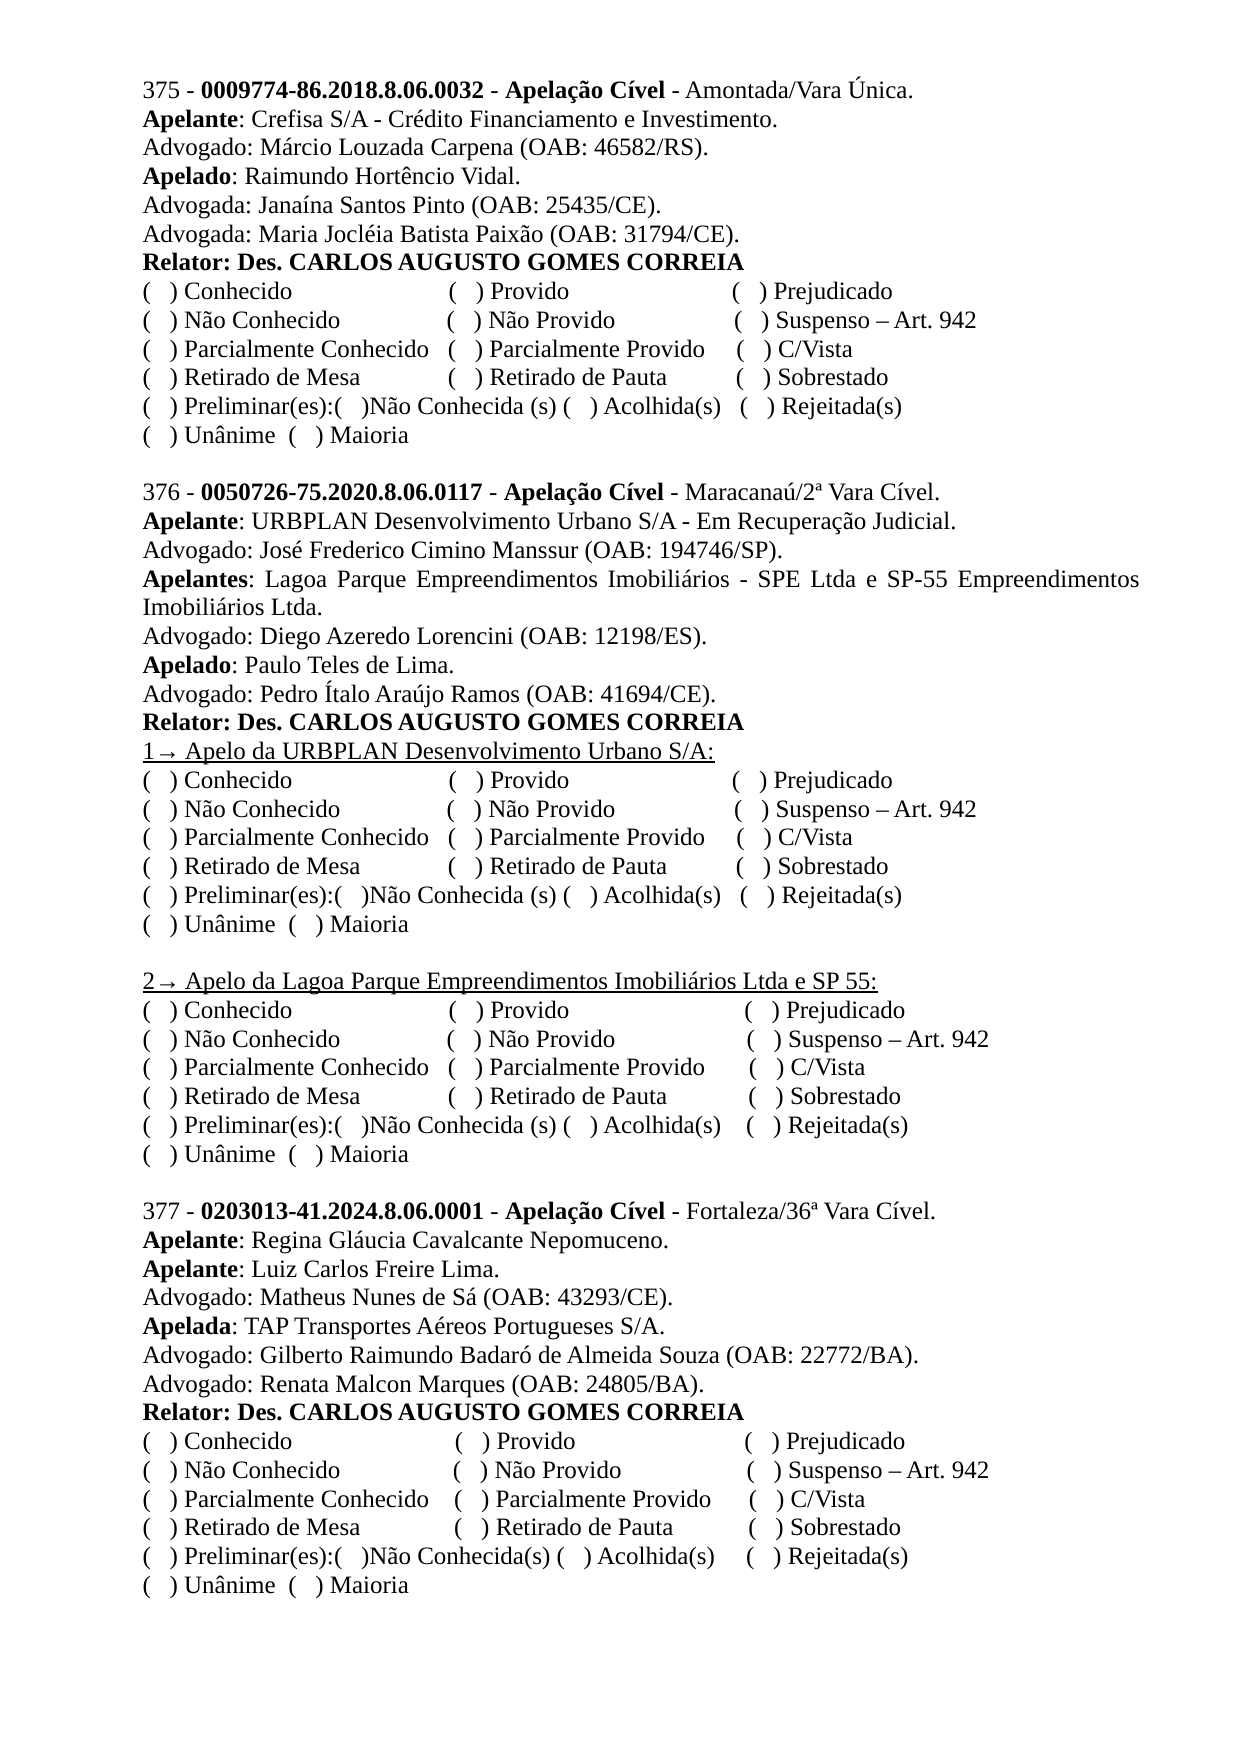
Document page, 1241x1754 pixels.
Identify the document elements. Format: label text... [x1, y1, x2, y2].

text 377 - 0203013-41.2024.8.06.0001 - Apelação Cível - Fortaleza/36ª Vara Cível. [142, 1196, 1141, 1225]
text ( ) Não Conhecido ( ) Não Provido ( ) Suspenso – Art. 942 [142, 305, 1158, 334]
text Advogado: José Frederico Cimino Manssur (OAB: 194746/SP). [142, 535, 1141, 564]
text ( ) Retirado de Mesa ( ) Retirado de Pauta ( ) Sobrestado [142, 1512, 1158, 1541]
text ( ) Retirado de Mesa ( ) Retirado de Pauta ( ) Sobrestado [142, 1081, 1158, 1110]
text Advogado: Márcio Louzada Carpena (OAB: 46582/RS). [142, 132, 1141, 161]
text Apelante: Crefisa S/A - Crédito Financiamento e Investimento. [142, 104, 1141, 132]
text Apelante: Regina Gláucia Cavalcante Nepomuceno. [142, 1225, 1141, 1254]
text ( ) Conhecido ( ) Provido ( ) Prejudicado [142, 1426, 1141, 1455]
text ( ) Unânime ( ) Maioria [142, 420, 1158, 449]
text ( ) Parcialmente Conhecido ( ) Parcialmente Provido ( ) C/Vista [142, 1484, 1158, 1512]
text ( ) Conhecido ( ) Provido ( ) Prejudicado [142, 765, 1141, 794]
text Advogado: Diego Azeredo Lorencini (OAB: 12198/ES). [142, 621, 1141, 650]
text 2→ Apelo da Lagoa Parque Empreendimentos Imobiliários Ltda e SP 55: [142, 966, 1141, 995]
text Advogada: Janaína Santos Pinto (OAB: 25435/CE). [142, 190, 1141, 219]
text 376 - 0050726-75.2020.8.06.0117 - Apelação Cível - Maracanaú/2ª Vara Cível. [142, 477, 1141, 506]
text ( ) Unânime ( ) Maioria [142, 1139, 1158, 1167]
text Apelantes: Lagoa Parque Empreendimentos Imobiliários - SPE Ltda e SP-55 Empreendimentos Imobiliários Ltda. [142, 564, 1141, 621]
text Advogada: Maria Jocléia Batista Paixão (OAB: 31794/CE). [142, 219, 1141, 247]
text Apelado: Paulo Teles de Lima. [142, 650, 1141, 679]
text ( ) Retirado de Mesa ( ) Retirado de Pauta ( ) Sobrestado [142, 851, 1158, 880]
text ( ) Conhecido ( ) Provido ( ) Prejudicado [142, 276, 1141, 305]
text ( ) Parcialmente Conhecido ( ) Parcialmente Provido ( ) C/Vista [142, 822, 1158, 851]
text Relator: Des. CARLOS AUGUSTO GOMES CORREIA [142, 247, 1141, 276]
text 1→ Apelo da URBPLAN Desenvolvimento Urbano S/A: [142, 736, 1141, 765]
text ( ) Unânime ( ) Maioria [142, 909, 1158, 937]
text ( ) Não Conhecido ( ) Não Provido ( ) Suspenso – Art. 942 [142, 1455, 1158, 1484]
text ( ) Preliminar(es):( )Não Conhecida (s) ( ) Acolhida(s) ( ) Rejeitada(s) [142, 1110, 1158, 1139]
text Relator: Des. CARLOS AUGUSTO GOMES CORREIA [142, 1397, 1141, 1426]
text Advogado: Renata Malcon Marques (OAB: 24805/BA). [142, 1369, 1141, 1397]
text ( ) Parcialmente Conhecido ( ) Parcialmente Provido ( ) C/Vista [142, 1052, 1158, 1081]
text ( ) Não Conhecido ( ) Não Provido ( ) Suspenso – Art. 942 [142, 794, 1158, 822]
text ( ) Preliminar(es):( )Não Conhecida(s) ( ) Acolhida(s) ( ) Rejeitada(s) [142, 1541, 1158, 1570]
text ( ) Preliminar(es):( )Não Conhecida (s) ( ) Acolhida(s) ( ) Rejeitada(s) [142, 880, 1158, 909]
text Apelada: TAP Transportes Aéreos Portugueses S/A. [142, 1311, 1141, 1340]
text Apelado: Raimundo Hortêncio Vidal. [142, 161, 1141, 190]
text Advogado: Matheus Nunes de Sá (OAB: 43293/CE). [142, 1282, 1141, 1311]
text Apelante: Luiz Carlos Freire Lima. [142, 1254, 1141, 1282]
text ( ) Preliminar(es):( )Não Conhecida (s) ( ) Acolhida(s) ( ) Rejeitada(s) [142, 391, 1158, 420]
text Apelante: URBPLAN Desenvolvimento Urbano S/A - Em Recuperação Judicial. [142, 506, 1141, 535]
text ( ) Parcialmente Conhecido ( ) Parcialmente Provido ( ) C/Vista [142, 334, 1158, 362]
text Advogado: Pedro Ítalo Araújo Ramos (OAB: 41694/CE). [142, 679, 1141, 707]
text 375 - 0009774-86.2018.8.06.0032 - Apelação Cível - Amontada/Vara Única. [142, 75, 1141, 104]
text Advogado: Gilberto Raimundo Badaró de Almeida Souza (OAB: 22772/BA). [142, 1340, 1141, 1369]
text Relator: Des. CARLOS AUGUSTO GOMES CORREIA [142, 707, 1141, 736]
text ( ) Retirado de Mesa ( ) Retirado de Pauta ( ) Sobrestado [142, 362, 1158, 391]
text ( ) Unânime ( ) Maioria [142, 1570, 1158, 1599]
text ( ) Conhecido ( ) Provido ( ) Prejudicado [142, 995, 1141, 1024]
text ( ) Não Conhecido ( ) Não Provido ( ) Suspenso – Art. 942 [142, 1024, 1158, 1052]
